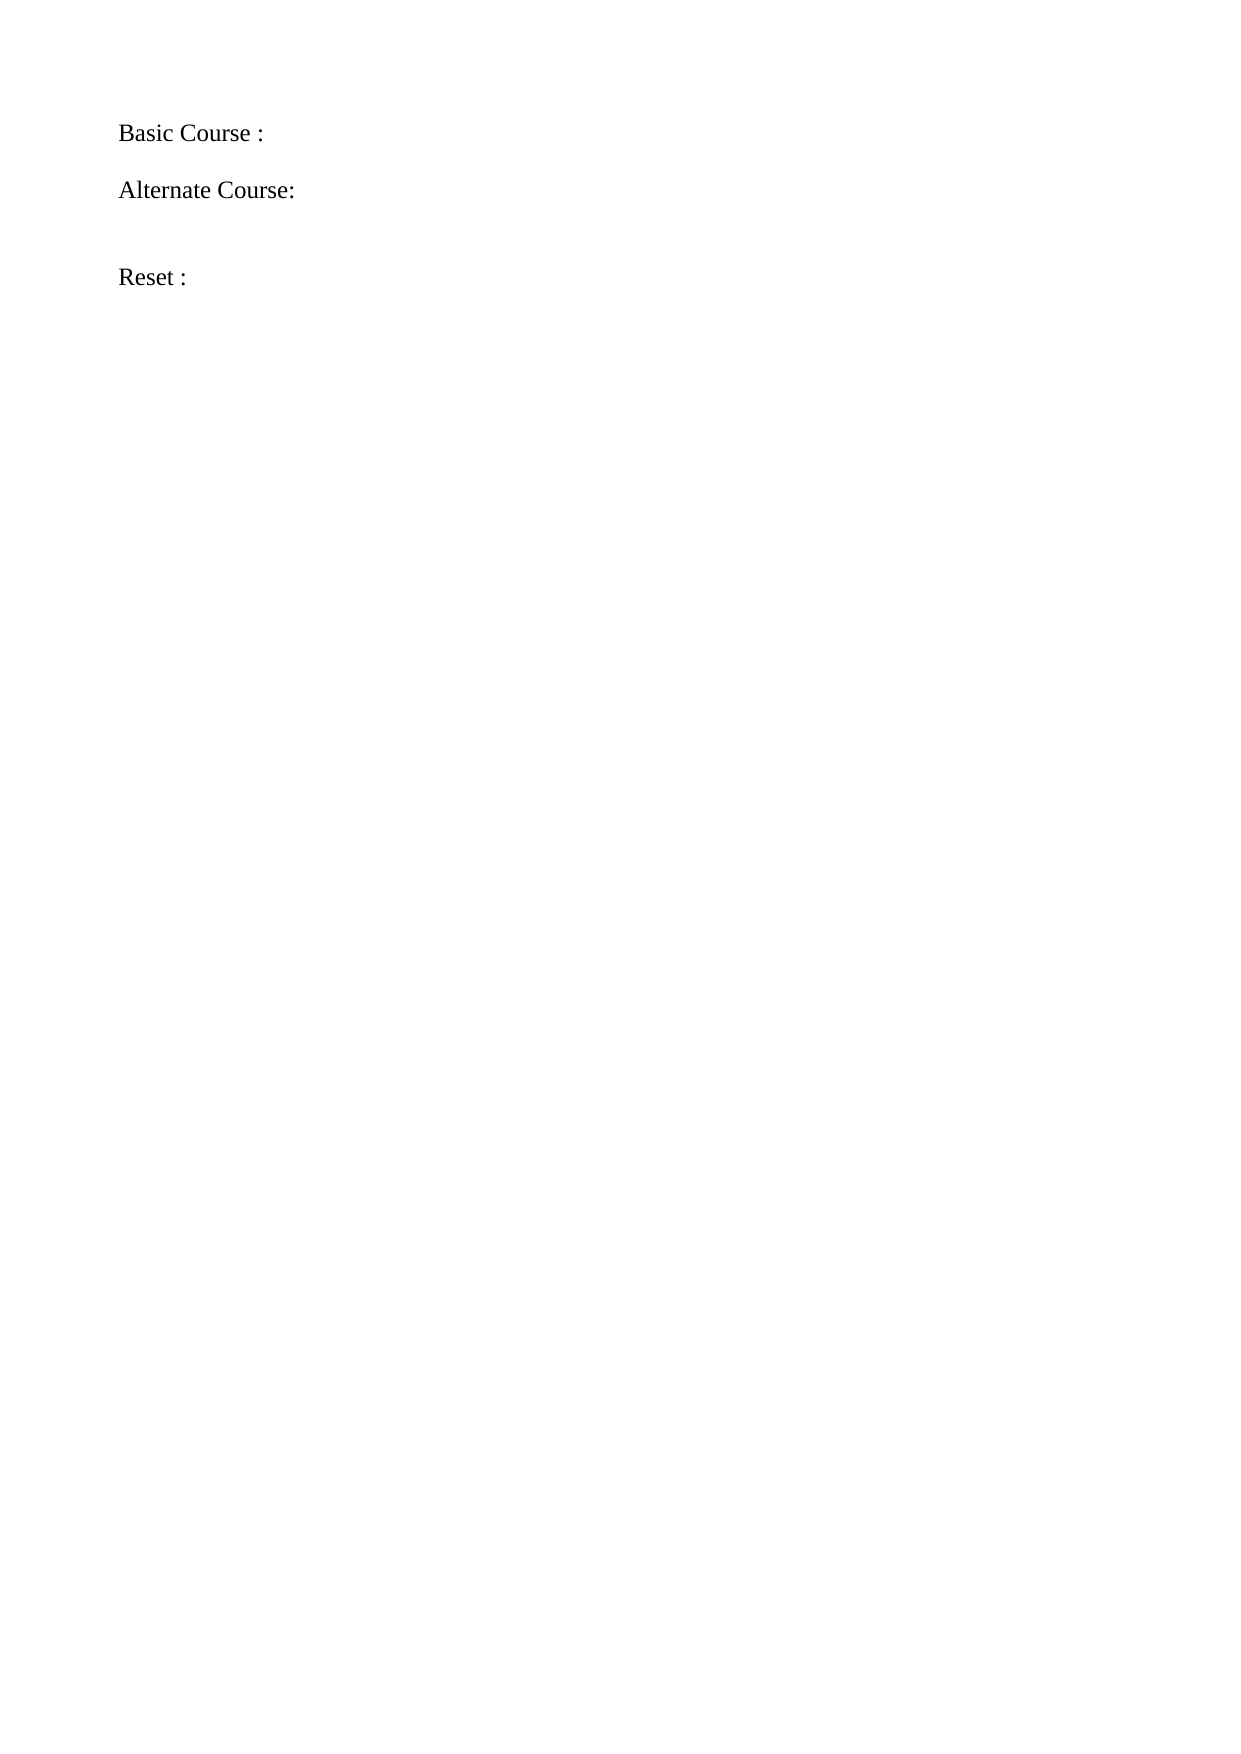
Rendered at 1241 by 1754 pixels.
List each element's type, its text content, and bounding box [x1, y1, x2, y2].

text Basic Course : [118, 118, 1122, 147]
text Alternate Course: [118, 176, 1122, 204]
text Reset : [118, 262, 1122, 291]
